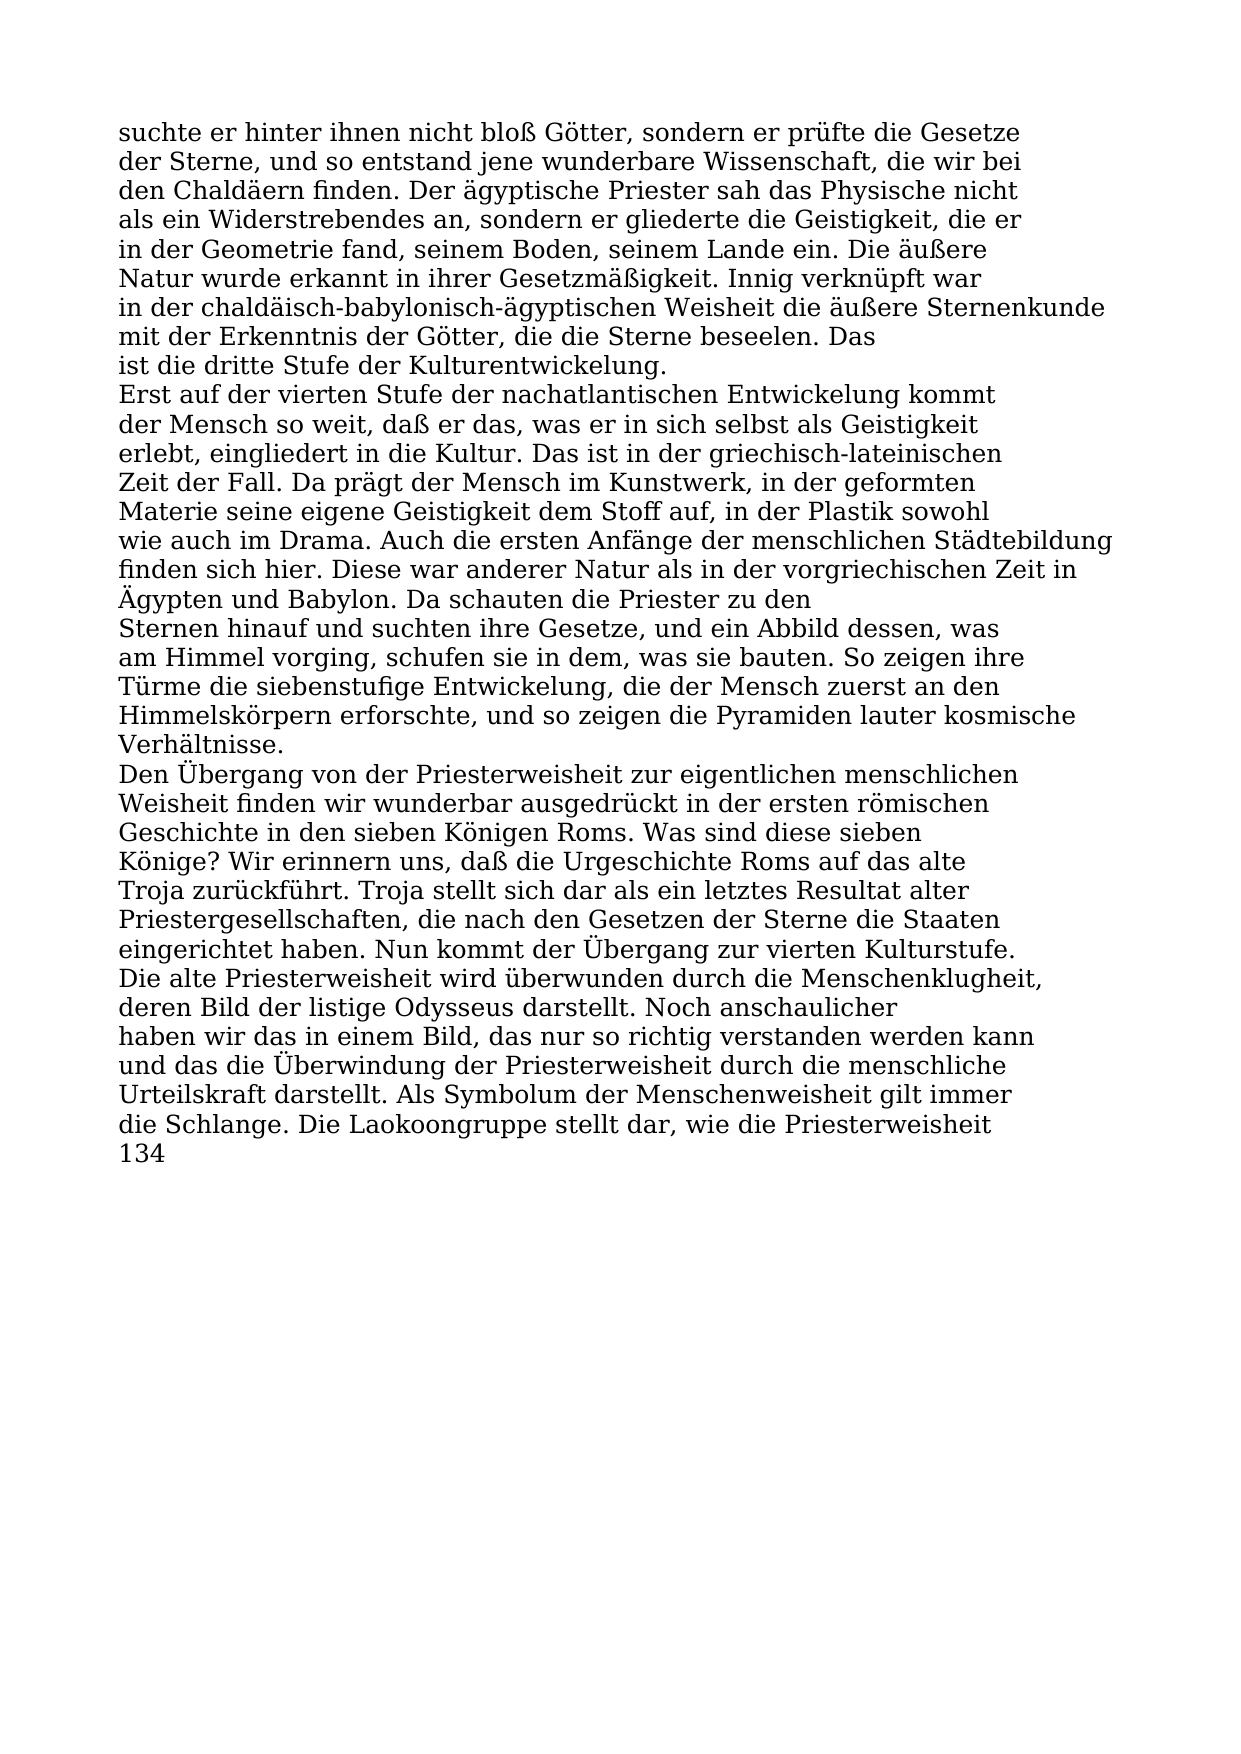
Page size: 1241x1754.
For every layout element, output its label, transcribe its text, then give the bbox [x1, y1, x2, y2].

text Die alte Priesterweisheit wird überwunden durch die Menschenklugheit, deren Bild der listige Odysseus darstellt. Noch anschaulicher [118, 964, 1122, 1022]
text Türme die siebenstufige Entwickelung, die der Mensch zuerst an den [118, 672, 1122, 701]
text den Chaldäern finden. Der ägyptische Priester sah das Physische nicht [118, 176, 1122, 206]
text Himmelskörpern erforschte, und so zeigen die Pyramiden lauter kosmische Verhältnisse. [118, 701, 1122, 760]
text Zeit der Fall. Da prägt der Mensch im Kunstwerk, in der geformten [118, 468, 1122, 497]
text ist die dritte Stufe der Kulturentwickelung. [118, 351, 1122, 381]
text Den Übergang von der Priesterweisheit zur eigentlichen menschlichen Weisheit finden wir wunderbar ausgedrückt in der ersten römischen Geschichte in den sieben Königen Roms. Was sind diese sieben [118, 760, 1122, 847]
text Erst auf der vierten Stufe der nachatlantischen Entwickelung kommt [118, 381, 1122, 410]
text und das die Überwindung der Priesterweisheit durch die menschliche [118, 1051, 1122, 1081]
text suchte er hinter ihnen nicht bloß Götter, sondern er prüfte die Gesetze [118, 118, 1122, 147]
text Troja zurückführt. Troja stellt sich dar als ein letztes Resultat alter [118, 876, 1122, 906]
text der Mensch so weit, daß er das, was er in sich selbst als Geistigkeit [118, 410, 1122, 439]
text Urteilskraft darstellt. Als Symbolum der Menschenweisheit gilt immer [118, 1081, 1122, 1110]
text der Sterne, und so entstand jene wunderbare Wissenschaft, die wir bei [118, 147, 1122, 176]
text Natur wurde erkannt in ihrer Gesetzmäßigkeit. Innig verknüpft war [118, 264, 1122, 293]
text die Schlange. Die Laokoongruppe stellt dar, wie die Priesterweisheit [118, 1110, 1122, 1139]
text Sternen hinauf und suchten ihre Gesetze, und ein Abbild dessen, was [118, 614, 1122, 643]
text am Himmel vorging, schufen sie in dem, was sie bauten. So zeigen ihre [118, 643, 1122, 672]
text in der chaldäisch-babylonisch-ägyptischen Weisheit die äußere Sternenkunde mit der Erkenntnis der Götter, die die Sterne beseelen. Das [118, 293, 1122, 351]
text haben wir das in einem Bild, das nur so richtig verstanden werden kann [118, 1022, 1122, 1051]
text in der Geometrie fand, seinem Boden, seinem Lande ein. Die äußere [118, 235, 1122, 264]
text eingerichtet haben. Nun kommt der Übergang zur vierten Kulturstufe. [118, 935, 1122, 964]
text erlebt, eingliedert in die Kultur. Das ist in der griechisch-lateinischen [118, 439, 1122, 468]
text Priestergesellschaften, die nach den Gesetzen der Sterne die Staaten [118, 906, 1122, 935]
text Könige? Wir erinnern uns, daß die Urgeschichte Roms auf das alte [118, 847, 1122, 876]
text 134 [118, 1139, 1122, 1168]
text als ein Widerstrebendes an, sondern er gliederte die Geistigkeit, die er [118, 206, 1122, 235]
text Materie seine eigene Geistigkeit dem Stoff auf, in der Plastik sowohl [118, 497, 1122, 526]
text wie auch im Drama. Auch die ersten Anfänge der menschlichen Städtebildung finden sich hier. Diese war anderer Natur als in der vorgriechischen Zeit in Ägypten und Babylon. Da schauten die Priester zu den [118, 526, 1122, 614]
